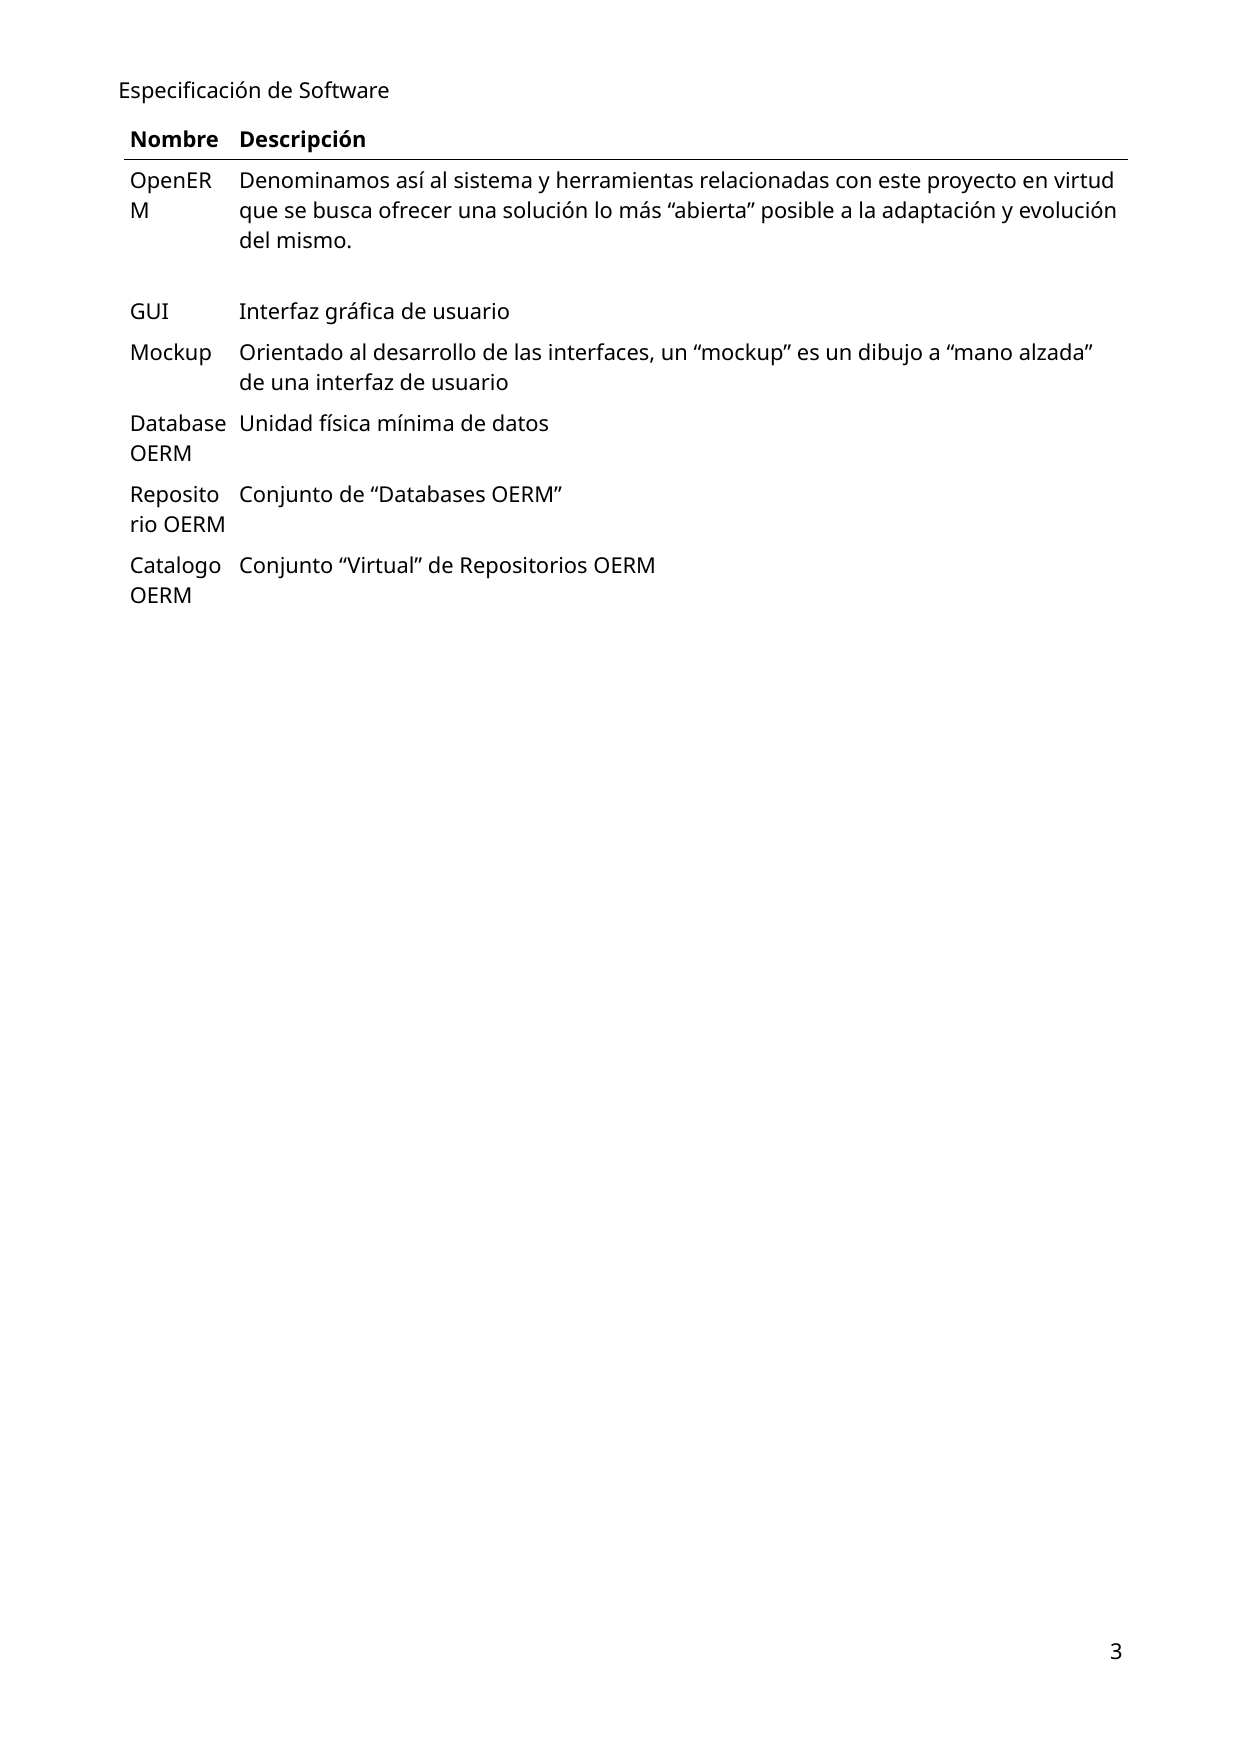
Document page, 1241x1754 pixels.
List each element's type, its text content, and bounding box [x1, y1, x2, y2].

table_header Descripción [233, 118, 1128, 159]
table_cell GUI [124, 290, 233, 331]
table_cell Conjunto de “Databases OERM” [233, 473, 1128, 544]
table_cell Mockup [124, 331, 233, 402]
table_cell Denominamos así al sistema y herramientas relacionadas con este proyecto en virtud que se busca ofrecer una solución lo más “abierta” posible a la adaptación y evolución del mismo. [233, 160, 1128, 290]
table_cell Unidad física mínima de datos [233, 402, 1128, 473]
table_header Nombre [124, 118, 233, 159]
table_cell OpenERM [124, 160, 233, 290]
table_cell Database OERM [124, 402, 233, 473]
table_cell Conjunto “Virtual” de Repositorios OERM [233, 544, 1128, 615]
table_cell Interfaz gráfica de usuario [233, 290, 1128, 331]
table_cell Repositorio OERM [124, 473, 233, 544]
table_cell Orientado al desarrollo de las interfaces, un “mockup” es un dibujo a “mano alzada” de una interfaz de usuario [233, 331, 1128, 402]
table_cell Catalogo OERM [124, 544, 233, 615]
